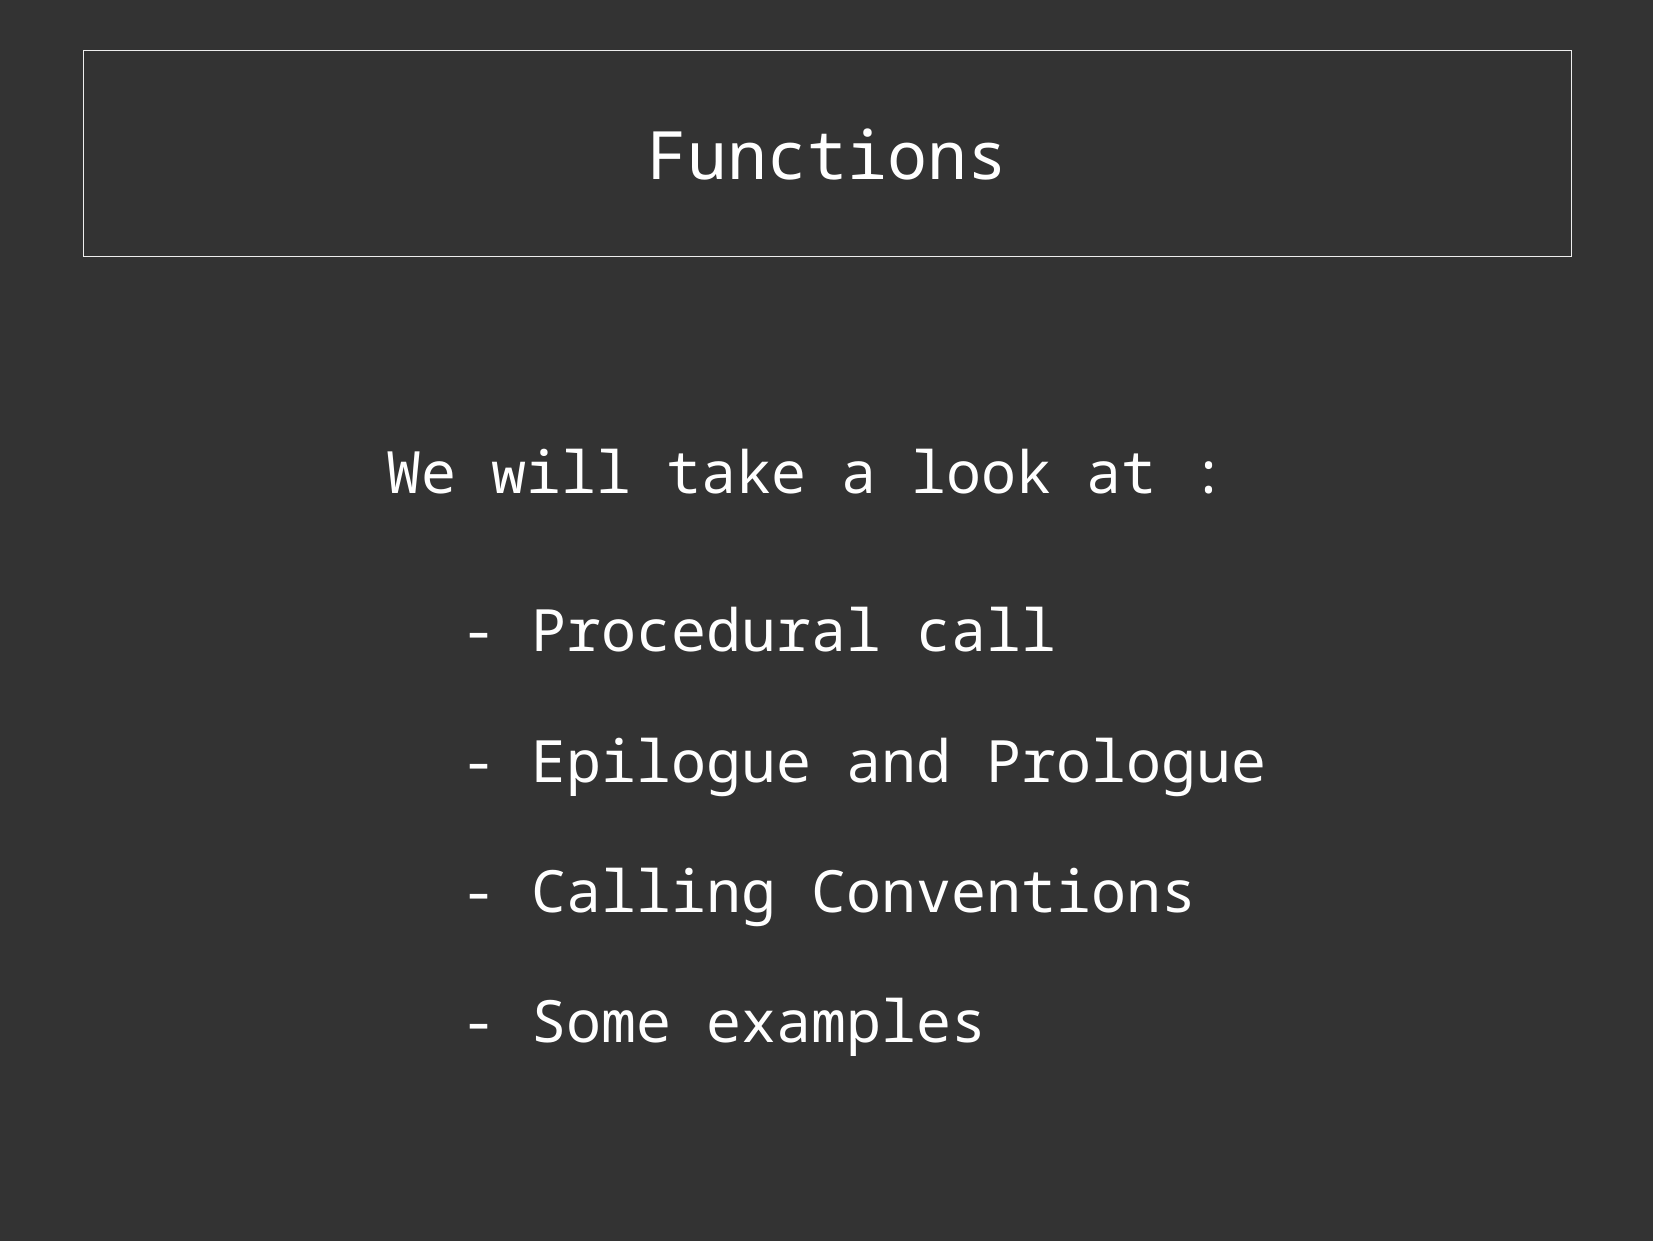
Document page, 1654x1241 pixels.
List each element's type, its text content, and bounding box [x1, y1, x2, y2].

text_box Functions [83, 50, 1572, 257]
text_box We will take a look at : - Procedural call - Epilogue and Prologue - Calling Conventions - Some examples [371, 423, 1282, 976]
